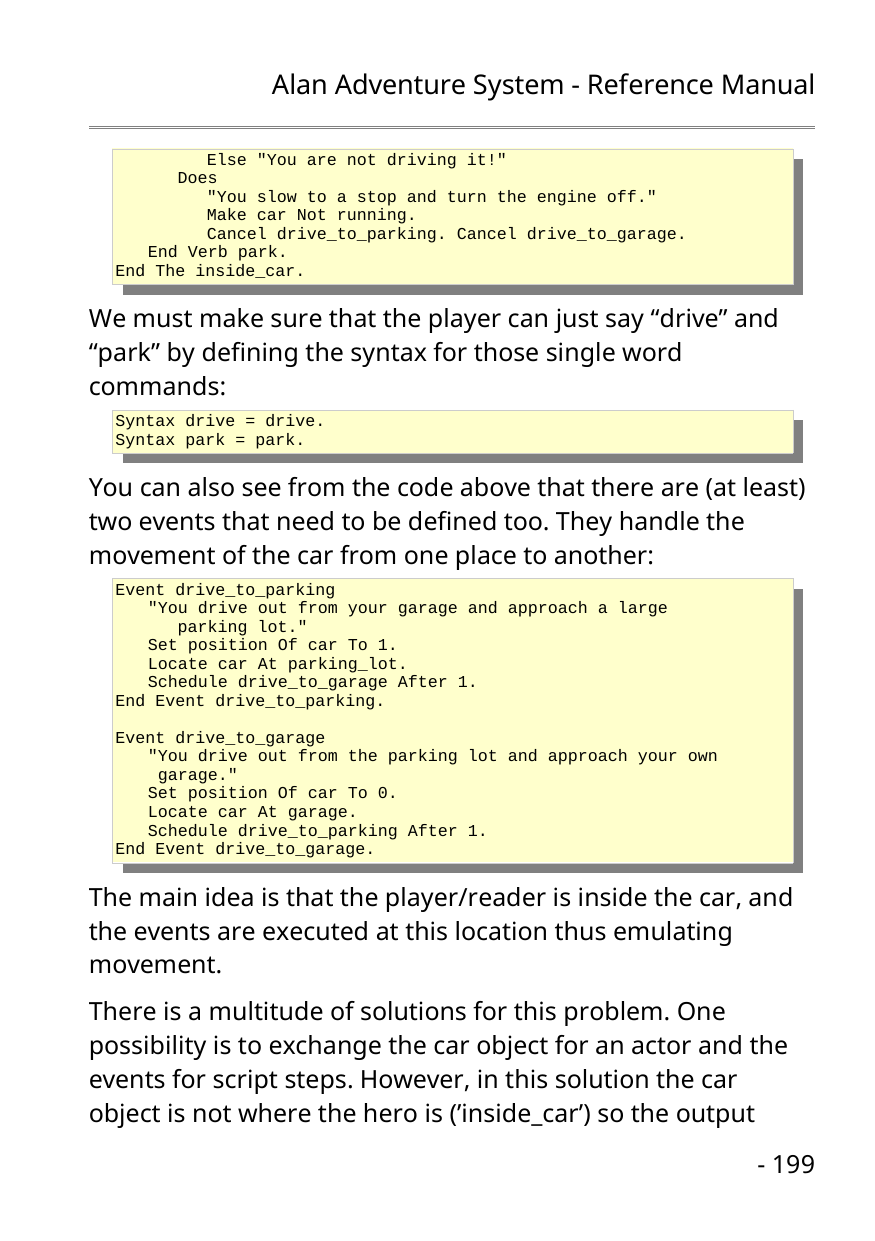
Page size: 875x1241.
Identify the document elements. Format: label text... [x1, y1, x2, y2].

text Syntax drive = drive. [113, 411, 793, 428]
text Event drive_to_parking "You drive out from your garage and approach a large parking lot." Set position Of car To 1. Locate car At parking_lot. Schedule drive_to_garage After 1. End Event drive_to_parking. Event drive_to_garage "You drive out from the parking lot and approach your own garage." Set position Of car To 0. Locate car At garage. Schedule drive_to_parking After 1. End Event drive_to_garage. [113, 579, 793, 862]
text The main idea is that the player/reader is inside the car, and the events are ex­ecuted at this location thus emulating movement. [88, 879, 815, 981]
text There is a multitude of solutions for this problem. One possibility is to exchange the car object for an actor and the events for script steps. However, in this solution the car object is not where the hero is (’inside_car’) so the output [88, 994, 815, 1130]
text Syntax park = park. [113, 428, 793, 453]
text You can also see from the code above that there are (at least) two events that need to be defined too. They handle the movement of the car from one place to another: [88, 470, 815, 572]
text Else "You are not driving it!" Does "You slow to a stop and turn the engine off." Make car Not running. Cancel drive_to_parking. Cancel drive_to_garage. End Verb park. End The inside_car. [113, 150, 793, 284]
text We must make sure that the player can just say “drive” and “park” by defining the syntax for those single word commands: [88, 301, 815, 403]
